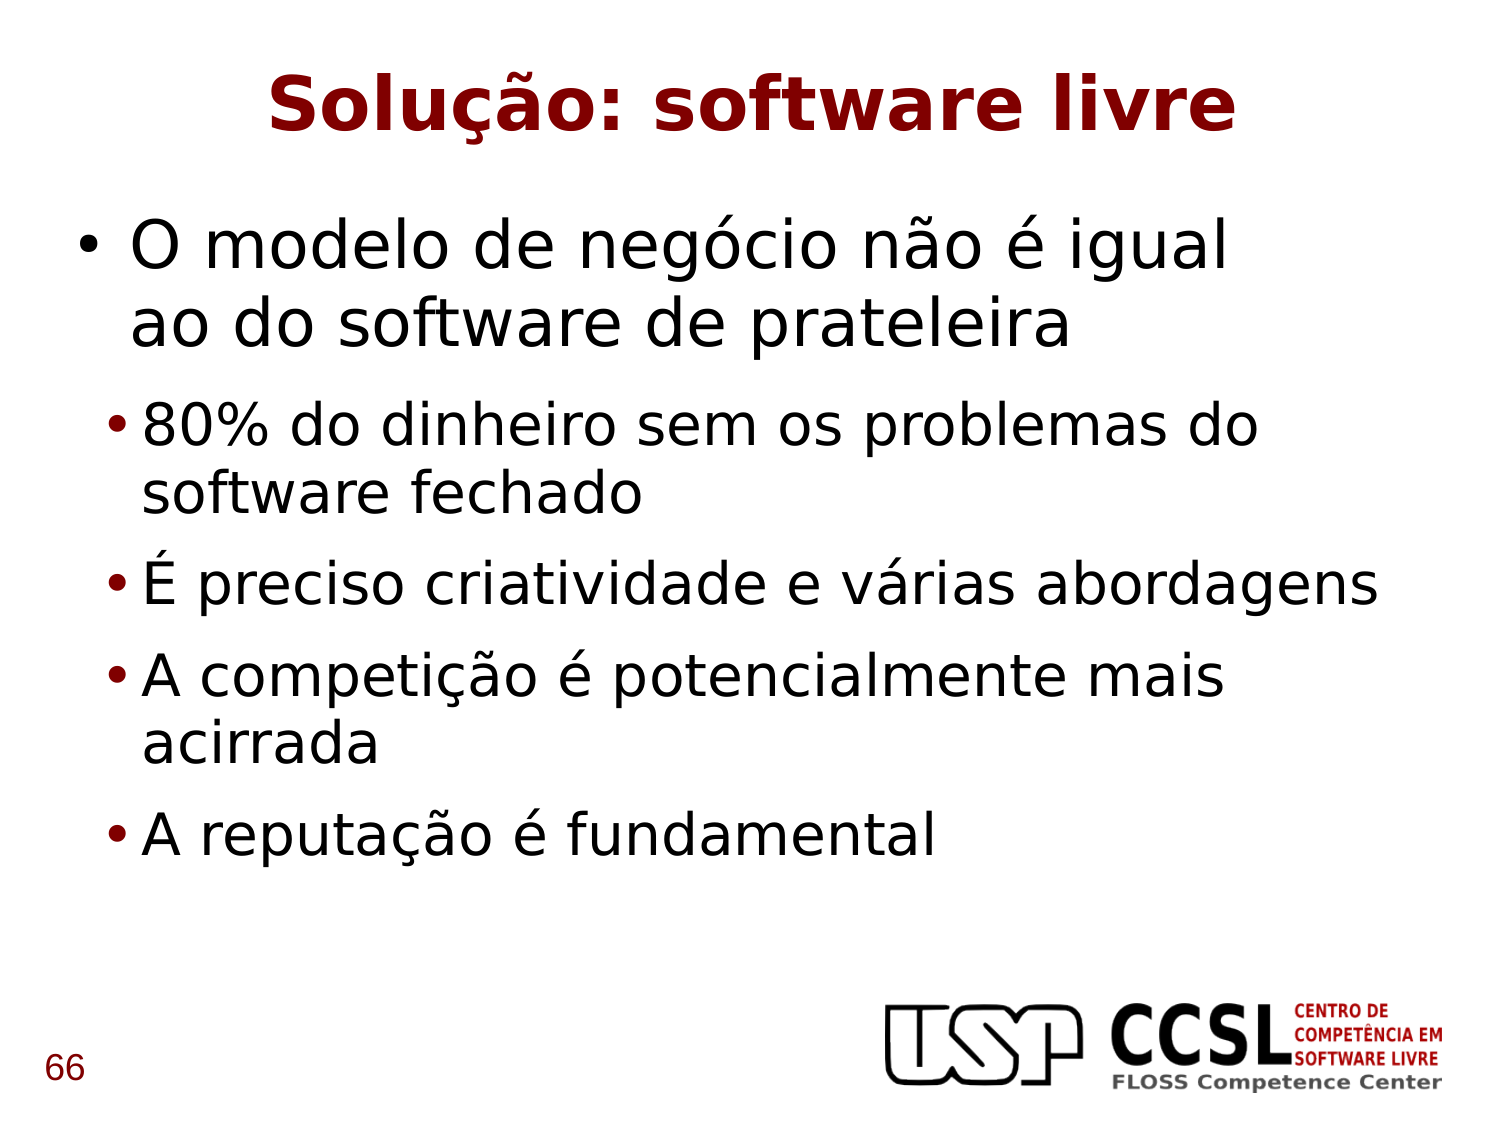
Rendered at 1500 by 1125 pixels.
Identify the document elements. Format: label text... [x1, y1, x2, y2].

title Solução: software livre [59, 29, 1447, 180]
picture [885, 1003, 1442, 1093]
list O modelo de negócio não é igual ao do software de prateleira 80% do dinheiro sem os problemas do software fechado É preciso criatividade e várias abordagens A competição é potencialmente mais acirrada A reputação é fundamental [59, 206, 1447, 950]
